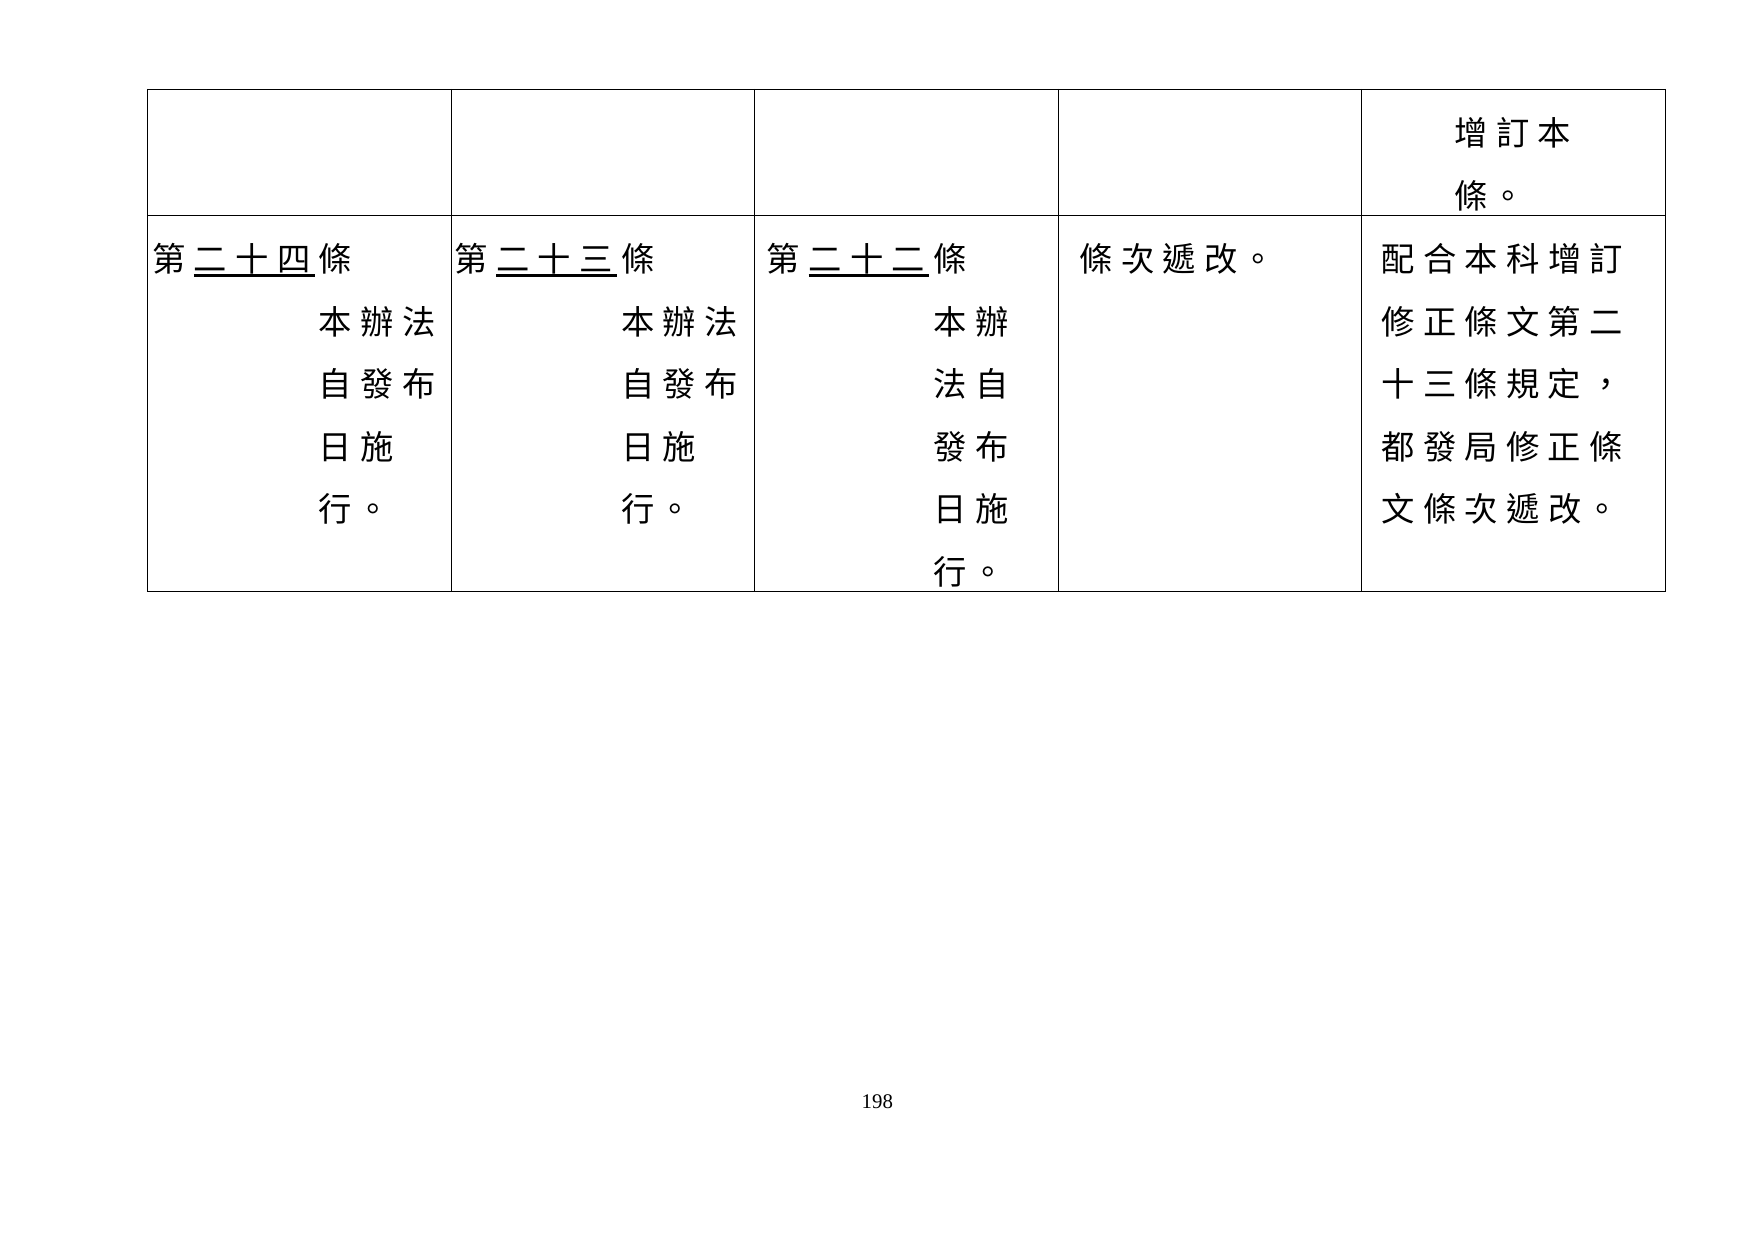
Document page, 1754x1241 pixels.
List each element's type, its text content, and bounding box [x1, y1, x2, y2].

table_cell 第二十二條 本辦法自發布日施行。 [755, 216, 1058, 591]
table_cell 條次遞改。 [1059, 216, 1361, 591]
table_cell [755, 90, 1058, 215]
table_cell 增訂本條。 [1362, 90, 1665, 215]
table_cell [452, 90, 754, 215]
table_cell 第二十四條 本辦法自發布日施行。 [148, 216, 451, 591]
table_cell 配合本科增訂修正條文第二十三條規定，都發局修正條文條次遞改。 [1362, 216, 1665, 591]
table_cell [148, 90, 451, 215]
table_cell [1059, 90, 1361, 215]
table_cell 第二十三條 本辦法自發布日施行。 [452, 216, 754, 591]
